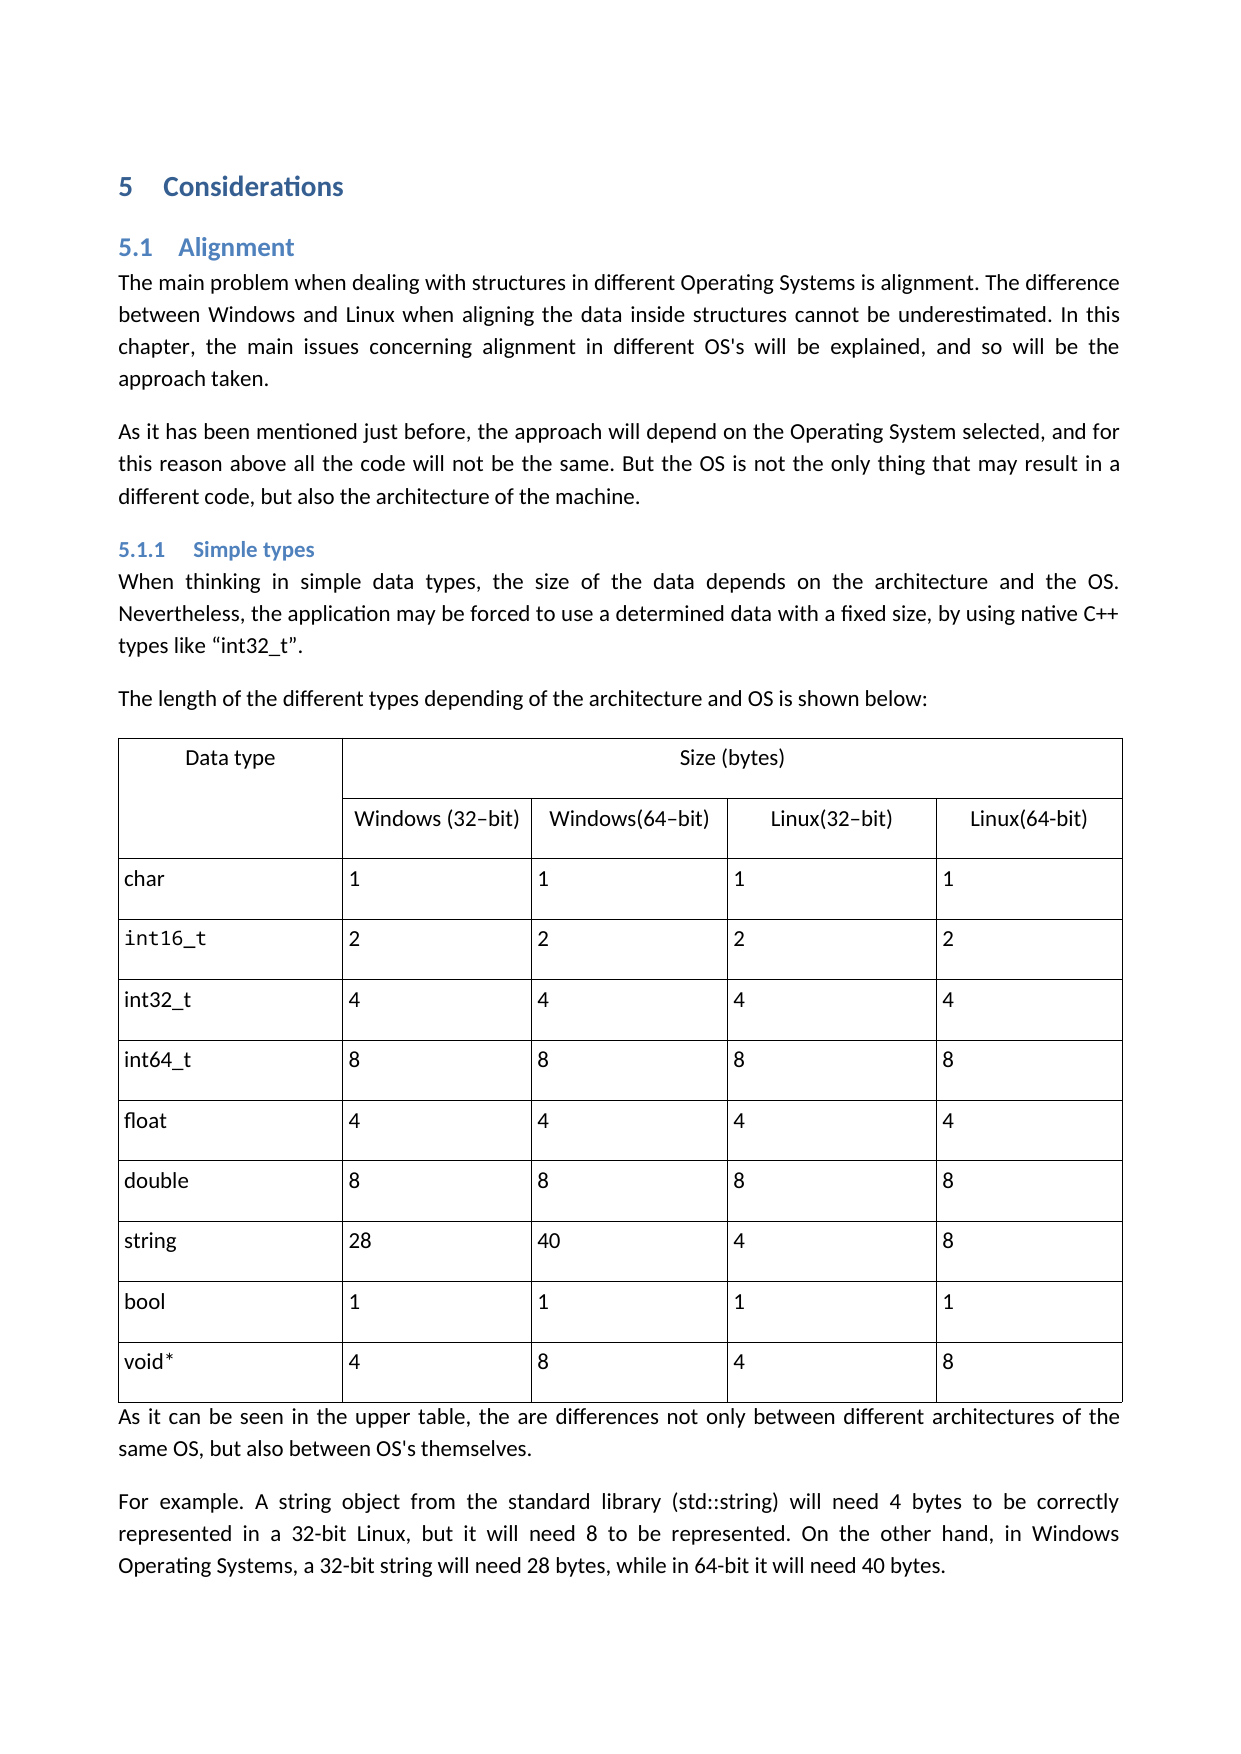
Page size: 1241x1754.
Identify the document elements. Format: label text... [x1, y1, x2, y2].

table_cell string [119, 1222, 342, 1281]
table_cell 8 [937, 1343, 1122, 1402]
table_cell 8 [937, 1041, 1122, 1100]
table_cell Windows (32–bit) [343, 799, 531, 858]
table_cell float [119, 1101, 342, 1160]
table_cell 8 [343, 1041, 531, 1100]
text When thinking in simple data types, the size of the data depends on the architecture and the OS. Nevertheless, the application may be forced to use a determined data with a fixed size, by using native C++ types like “int32_t”. [118, 567, 1122, 659]
table_cell 8 [728, 1041, 936, 1100]
text As it has been mentioned just before, the approach will depend on the Operating System selected, and for this reason above all the code will not be the same. But the OS is not the only thing that may result in a different code, but also the architecture of the machine. [118, 417, 1122, 510]
subtitle Alignment [118, 230, 1122, 263]
table_cell int32_t [119, 980, 342, 1039]
table_cell Windows(64–bit) [532, 799, 727, 858]
subtitle Considerations [118, 168, 1122, 204]
table_cell 2 [343, 920, 531, 979]
table_cell 2 [728, 920, 936, 979]
table_cell 4 [728, 1343, 936, 1402]
table_cell 4 [532, 980, 727, 1039]
table_cell 1 [532, 1282, 727, 1342]
table_header Size (bytes) [343, 739, 1122, 798]
table_cell 8 [532, 1343, 727, 1402]
table_cell 2 [532, 920, 727, 979]
table_cell int64_t [119, 1041, 342, 1100]
table_cell 1 [728, 859, 936, 919]
table_cell void* [119, 1343, 342, 1402]
table_cell 4 [728, 1222, 936, 1281]
text As it can be seen in the upper table, the are differences not only between different architectures of the same OS, but also between OS's themselves. [118, 1403, 1122, 1462]
table_cell 1 [343, 1282, 531, 1342]
table_cell 4 [343, 980, 531, 1039]
subtitle Simple types [118, 535, 1122, 563]
text The main problem when dealing with structures in different Operating Systems is alignment. The difference between Windows and Linux when aligning the data inside structures cannot be underestimated. In this chapter, the main issues concerning alignment in different OS's will be explained, and so will be the approach taken. [118, 268, 1122, 392]
table_cell 4 [937, 1101, 1122, 1160]
table_cell bool [119, 1282, 342, 1342]
table_cell 1 [532, 859, 727, 919]
text For example. A string object from the standard library (std::string) will need 4 bytes to be correctly represented in a 32-bit Linux, but it will need 8 to be represented. On the other hand, in Windows Operating Systems, a 32-bit string will need 28 bytes, while in 64-bit it will need 40 bytes. [118, 1487, 1122, 1580]
table_cell 4 [532, 1101, 727, 1160]
table_cell 40 [532, 1222, 727, 1281]
table_cell 4 [937, 980, 1122, 1039]
table_cell 8 [937, 1222, 1122, 1281]
table_cell 1 [937, 859, 1122, 919]
table_cell 1 [937, 1282, 1122, 1342]
table_cell Linux(32–bit) [728, 799, 936, 858]
table_cell 8 [728, 1161, 936, 1221]
table_cell 28 [343, 1222, 531, 1281]
table_cell 4 [343, 1101, 531, 1160]
table_cell 8 [343, 1161, 531, 1221]
text The length of the different types depending of the architecture and OS is shown below: [118, 684, 1122, 712]
table_cell 4 [343, 1343, 531, 1402]
table_cell char [119, 859, 342, 919]
table_cell int16_t [119, 920, 342, 979]
table_cell 8 [937, 1161, 1122, 1221]
table_cell 4 [728, 980, 936, 1039]
table_cell double [119, 1161, 342, 1221]
table_cell 4 [728, 1101, 936, 1160]
table_cell 8 [532, 1041, 727, 1100]
table_cell 1 [728, 1282, 936, 1342]
table_cell 1 [343, 859, 531, 919]
table_cell 2 [937, 920, 1122, 979]
table_header Data type [119, 739, 342, 858]
table_cell 8 [532, 1161, 727, 1221]
table_cell Linux(64-bit) [937, 799, 1122, 858]
